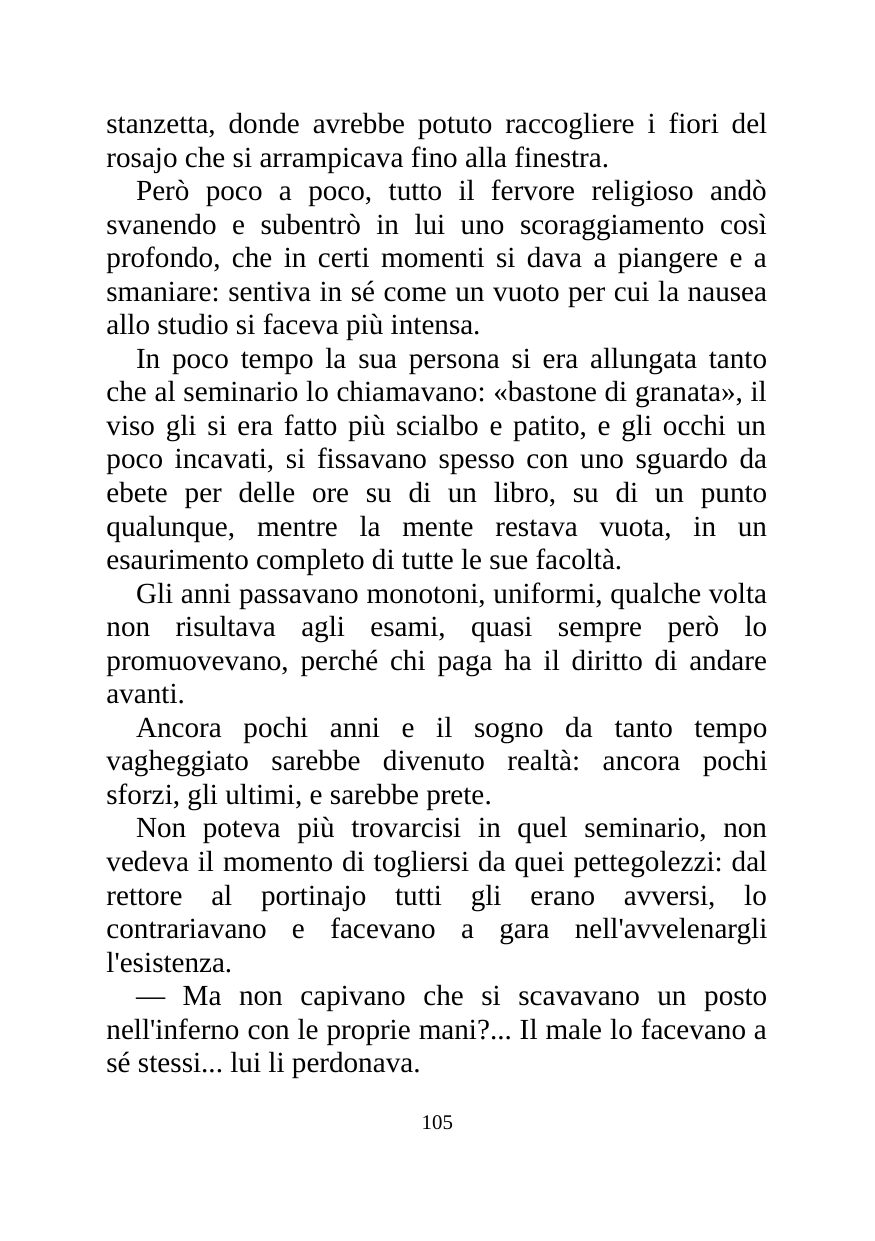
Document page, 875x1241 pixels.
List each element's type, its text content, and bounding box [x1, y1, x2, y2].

text Però poco a poco, tutto il fervore religioso andò svanendo e subentrò in lui uno scoraggiamento così profondo, che in certi momenti si dava a piangere e a smaniare: sentiva in sé come un vuoto per cui la nausea allo studio si faceva più intensa. [106, 173, 768, 341]
text Ancora pochi anni e il sogno da tanto tempo vagheggiato sarebbe divenuto realtà: ancora pochi sforzi, gli ultimi, e sarebbe prete. [106, 710, 768, 811]
text stanzetta, donde avrebbe potuto raccogliere i fiori del rosajo che si arrampicava fino alla finestra. [106, 106, 768, 173]
text In poco tempo la sua persona si era allungata tanto che al seminario lo chiamavano: «bastone di granata», il viso gli si era fatto più scialbo e patito, e gli occhi un poco incavati, si fissavano spesso con uno sguardo da ebete per delle ore su di un libro, su di un punto qualunque, mentre la mente restava vuota, in un esaurimento completo di tutte le sue facoltà. [106, 341, 768, 576]
text Non poteva più trovarcisi in quel seminario, non vedeva il momento di togliersi da quei pettegolezzi: dal rettore al portinajo tutti gli erano avversi, lo contrariavano e facevano a gara nell'avvelenargli l'esistenza. [106, 811, 768, 978]
text — Ma non capivano che si scavavano un posto nell'inferno con le proprie mani?... Il male lo facevano a sé stessi... lui li perdonava. [106, 978, 768, 1079]
text Gli anni passavano monotoni, uniformi, qualche volta non risultava agli esami, quasi sempre però lo promuovevano, perché chi paga ha il diritto di andare avanti. [106, 576, 768, 710]
